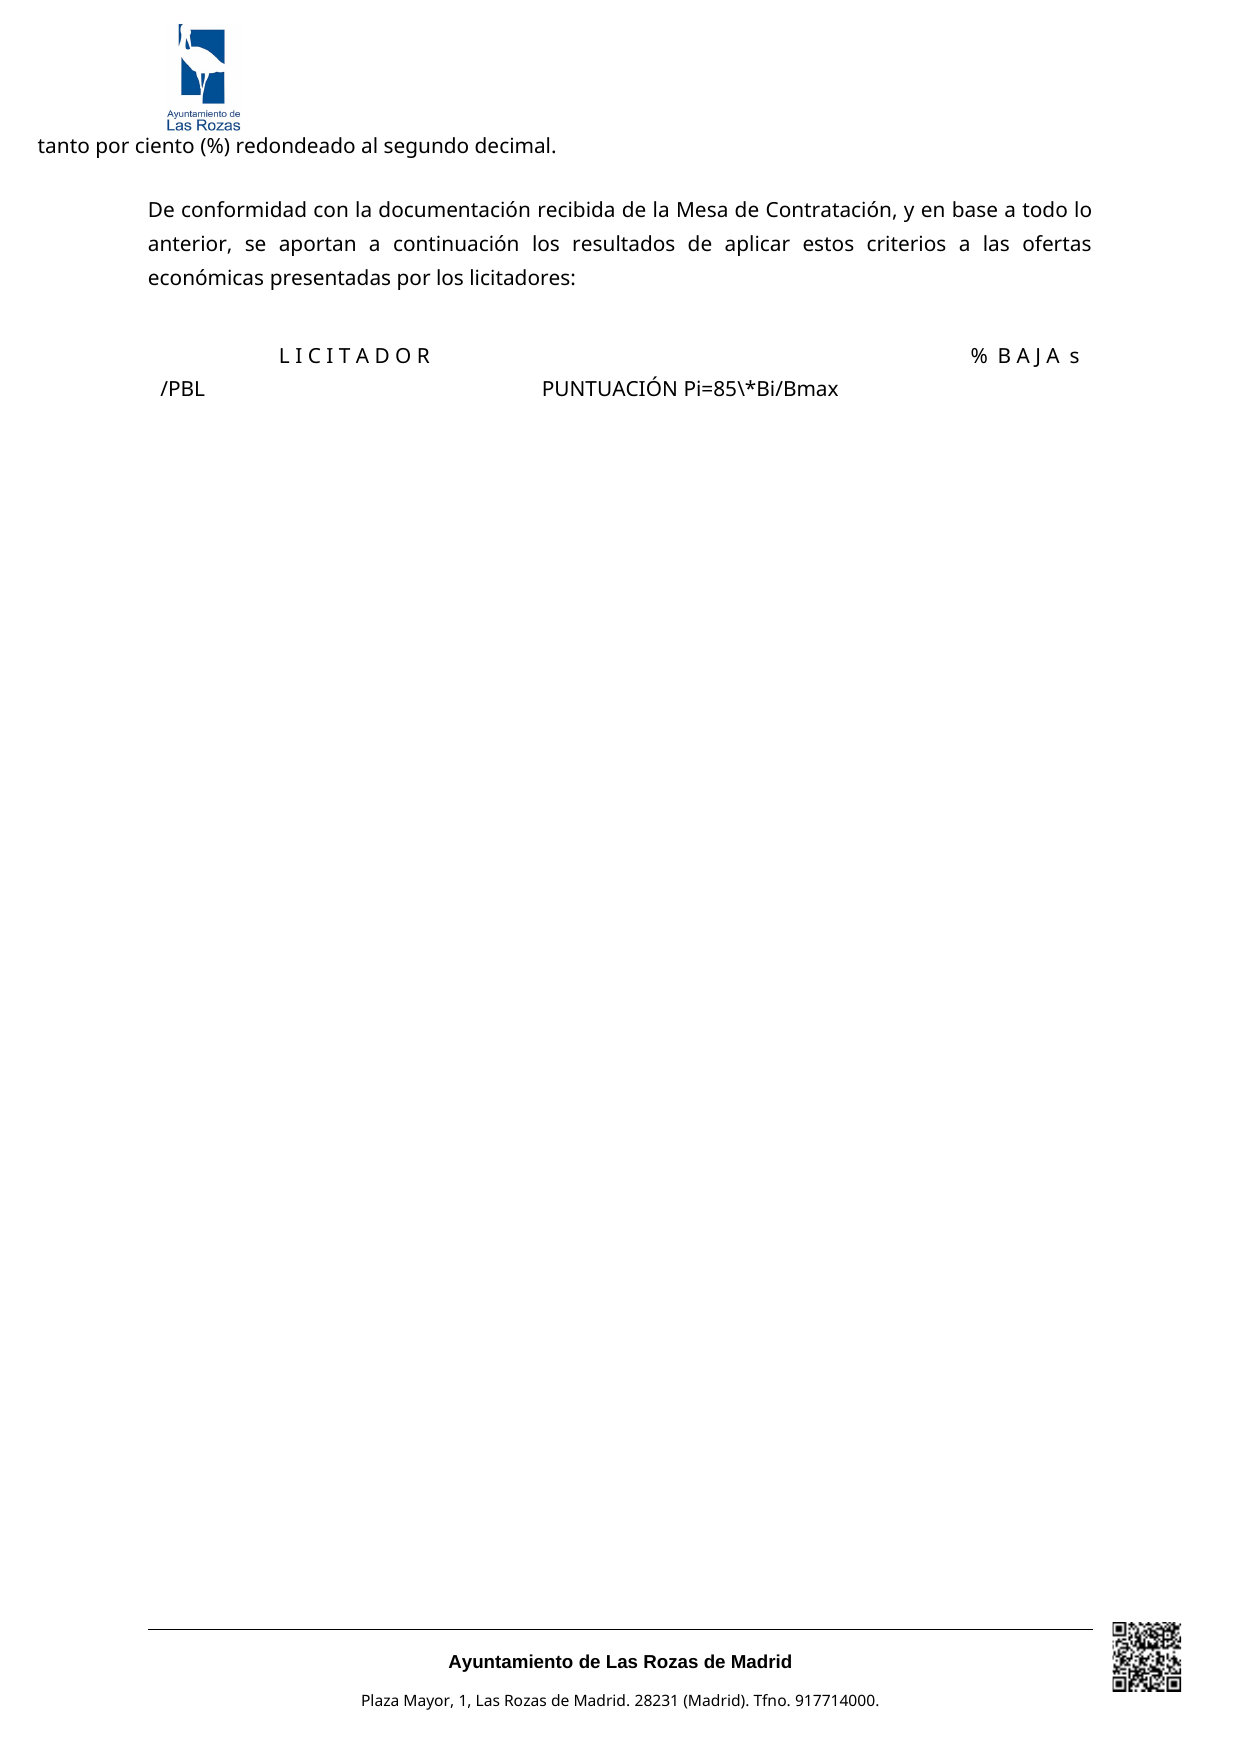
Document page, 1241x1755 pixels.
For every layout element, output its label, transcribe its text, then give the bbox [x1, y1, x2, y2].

text /PBL PUNTUACIÓN Pi=85\*Bi/Bmax [160, 374, 1105, 402]
list tanto por ciento (%) redondeado al segundo decimal. [37, 131, 1093, 160]
text L I C I T A D O R % B A J A s [279, 341, 1105, 369]
text De conformidad con la documentación recibida de la Mesa de Contratación, y en base a todo lo anterior, se aportan a continuación los resultados de aplicar estos criterios a las ofertas económicas presentadas por los licitadores: [148, 195, 1093, 291]
